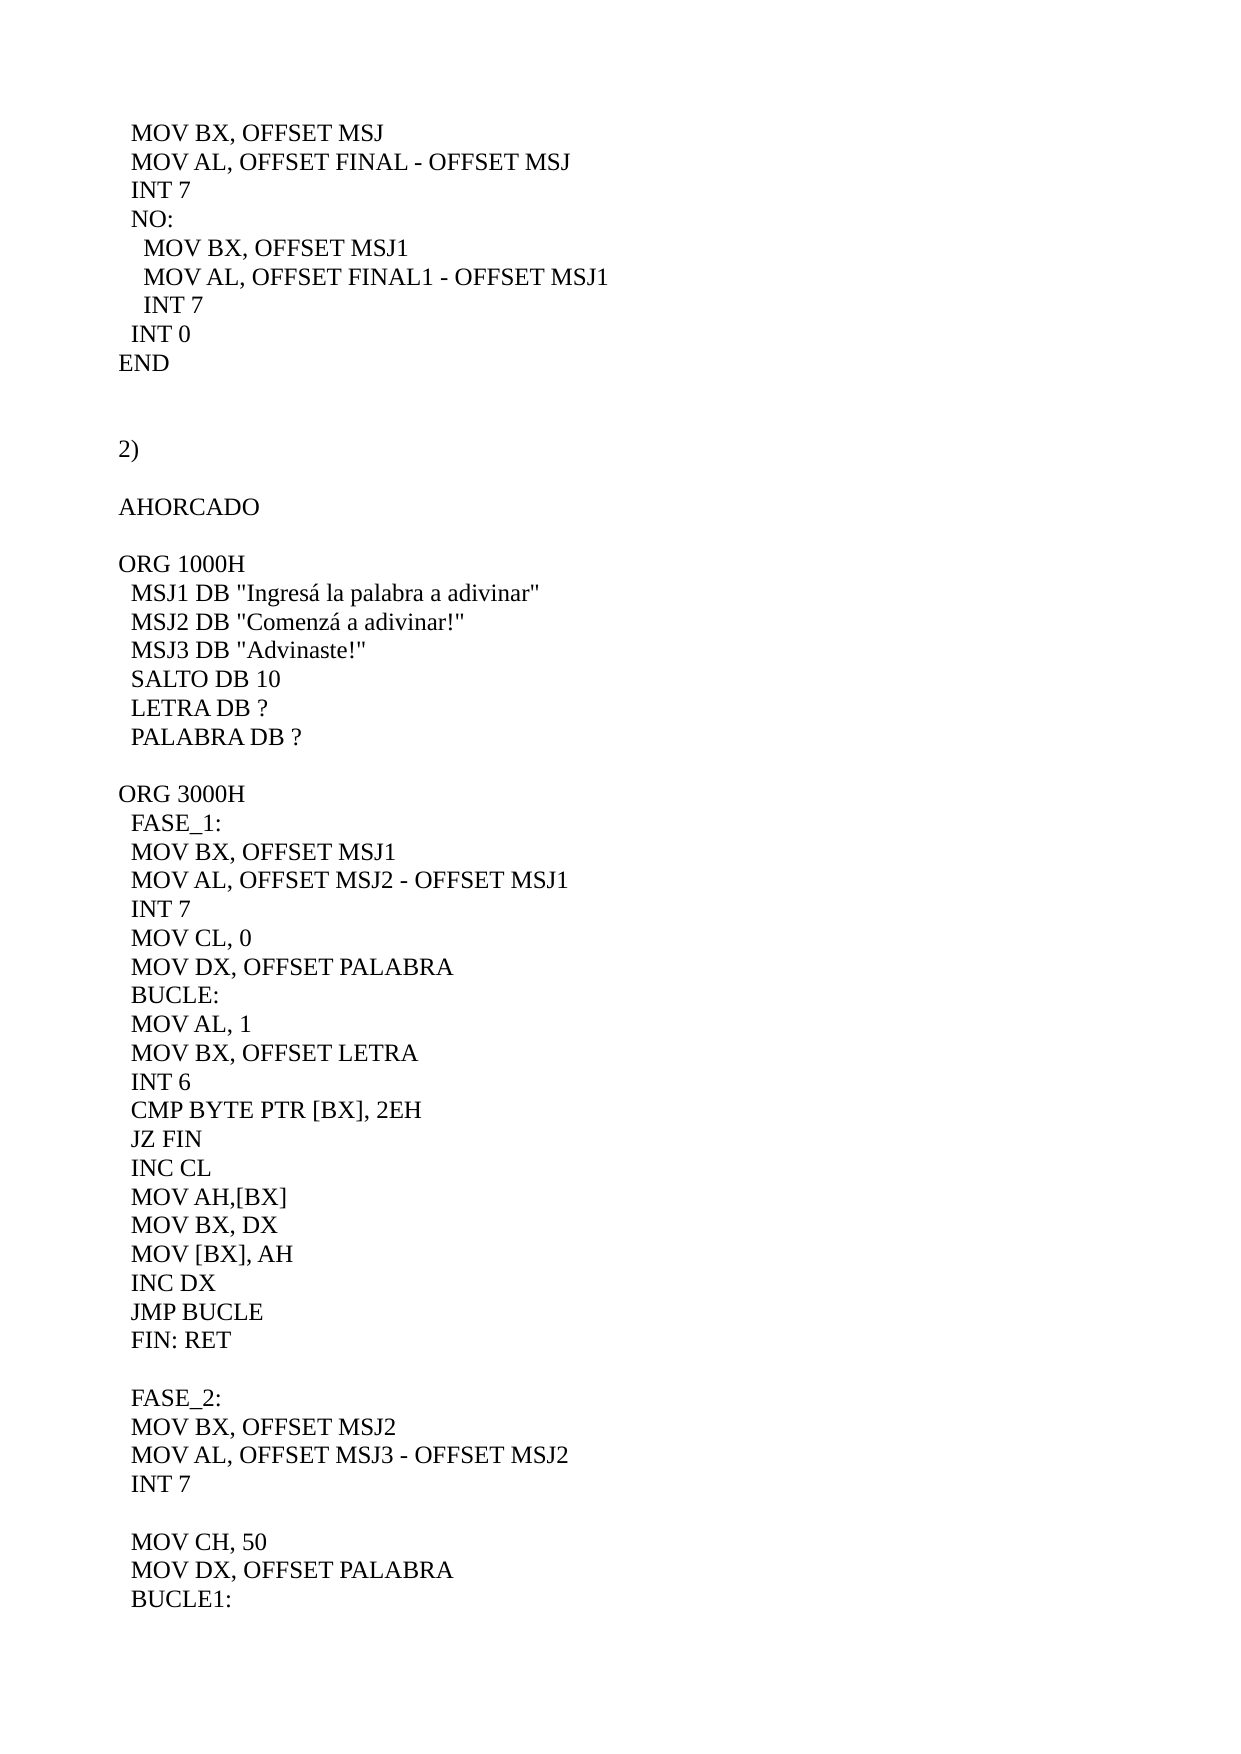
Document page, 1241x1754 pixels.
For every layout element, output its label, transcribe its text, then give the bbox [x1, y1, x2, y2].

text FIN: RET [118, 1326, 1122, 1354]
text MOV [BX], AH [118, 1239, 1122, 1268]
text INT 6 [118, 1067, 1122, 1096]
text MOV BX, OFFSET MSJ1 [118, 837, 1122, 866]
text PALABRA DB ? [118, 722, 1122, 751]
text FASE_2: [118, 1383, 1122, 1412]
text MOV BX, OFFSET MSJ [118, 118, 1122, 147]
text FASE_1: [118, 808, 1122, 837]
text END [118, 348, 1122, 377]
text MSJ2 DB "Comenzá a adivinar!" [118, 607, 1122, 636]
text MOV BX, OFFSET MSJ1 [118, 233, 1122, 262]
text MSJ1 DB "Ingresá la palabra a adivinar" [118, 578, 1122, 607]
text MOV DX, OFFSET PALABRA [118, 952, 1122, 981]
text INC DX [118, 1268, 1122, 1297]
text BUCLE1: [118, 1584, 1122, 1613]
text INT 7 [118, 176, 1122, 204]
text BUCLE: [118, 981, 1122, 1009]
text CMP BYTE PTR [BX], 2EH [118, 1096, 1122, 1124]
text INT 7 [118, 894, 1122, 923]
text AHORCADO [118, 492, 1122, 521]
text MOV CL, 0 [118, 923, 1122, 952]
text SALTO DB 10 [118, 664, 1122, 693]
text LETRA DB ? [118, 693, 1122, 722]
text JMP BUCLE [118, 1297, 1122, 1326]
text INT 7 [118, 1469, 1122, 1498]
text MOV AL, OFFSET FINAL - OFFSET MSJ [118, 147, 1122, 176]
text MOV BX, OFFSET MSJ2 [118, 1412, 1122, 1441]
text ORG 3000H [118, 779, 1122, 808]
text INC CL [118, 1153, 1122, 1182]
text MOV BX, OFFSET LETRA [118, 1038, 1122, 1067]
text MOV BX, DX [118, 1211, 1122, 1239]
text INT 7 [118, 291, 1122, 319]
text ORG 1000H [118, 549, 1122, 578]
text MOV CH, 50 [118, 1527, 1122, 1556]
text MOV AL, 1 [118, 1009, 1122, 1038]
text JZ FIN [118, 1124, 1122, 1153]
text MOV AL, OFFSET FINAL1 - OFFSET MSJ1 [118, 262, 1122, 291]
text MSJ3 DB "Advinaste!" [118, 636, 1122, 664]
text NO: [118, 204, 1122, 233]
text 2) [118, 434, 1122, 463]
text INT 0 [118, 319, 1122, 348]
text MOV AL, OFFSET MSJ2 - OFFSET MSJ1 [118, 866, 1122, 894]
text MOV AL, OFFSET MSJ3 - OFFSET MSJ2 [118, 1441, 1122, 1469]
text MOV DX, OFFSET PALABRA [118, 1556, 1122, 1584]
text MOV AH,[BX] [118, 1182, 1122, 1211]
